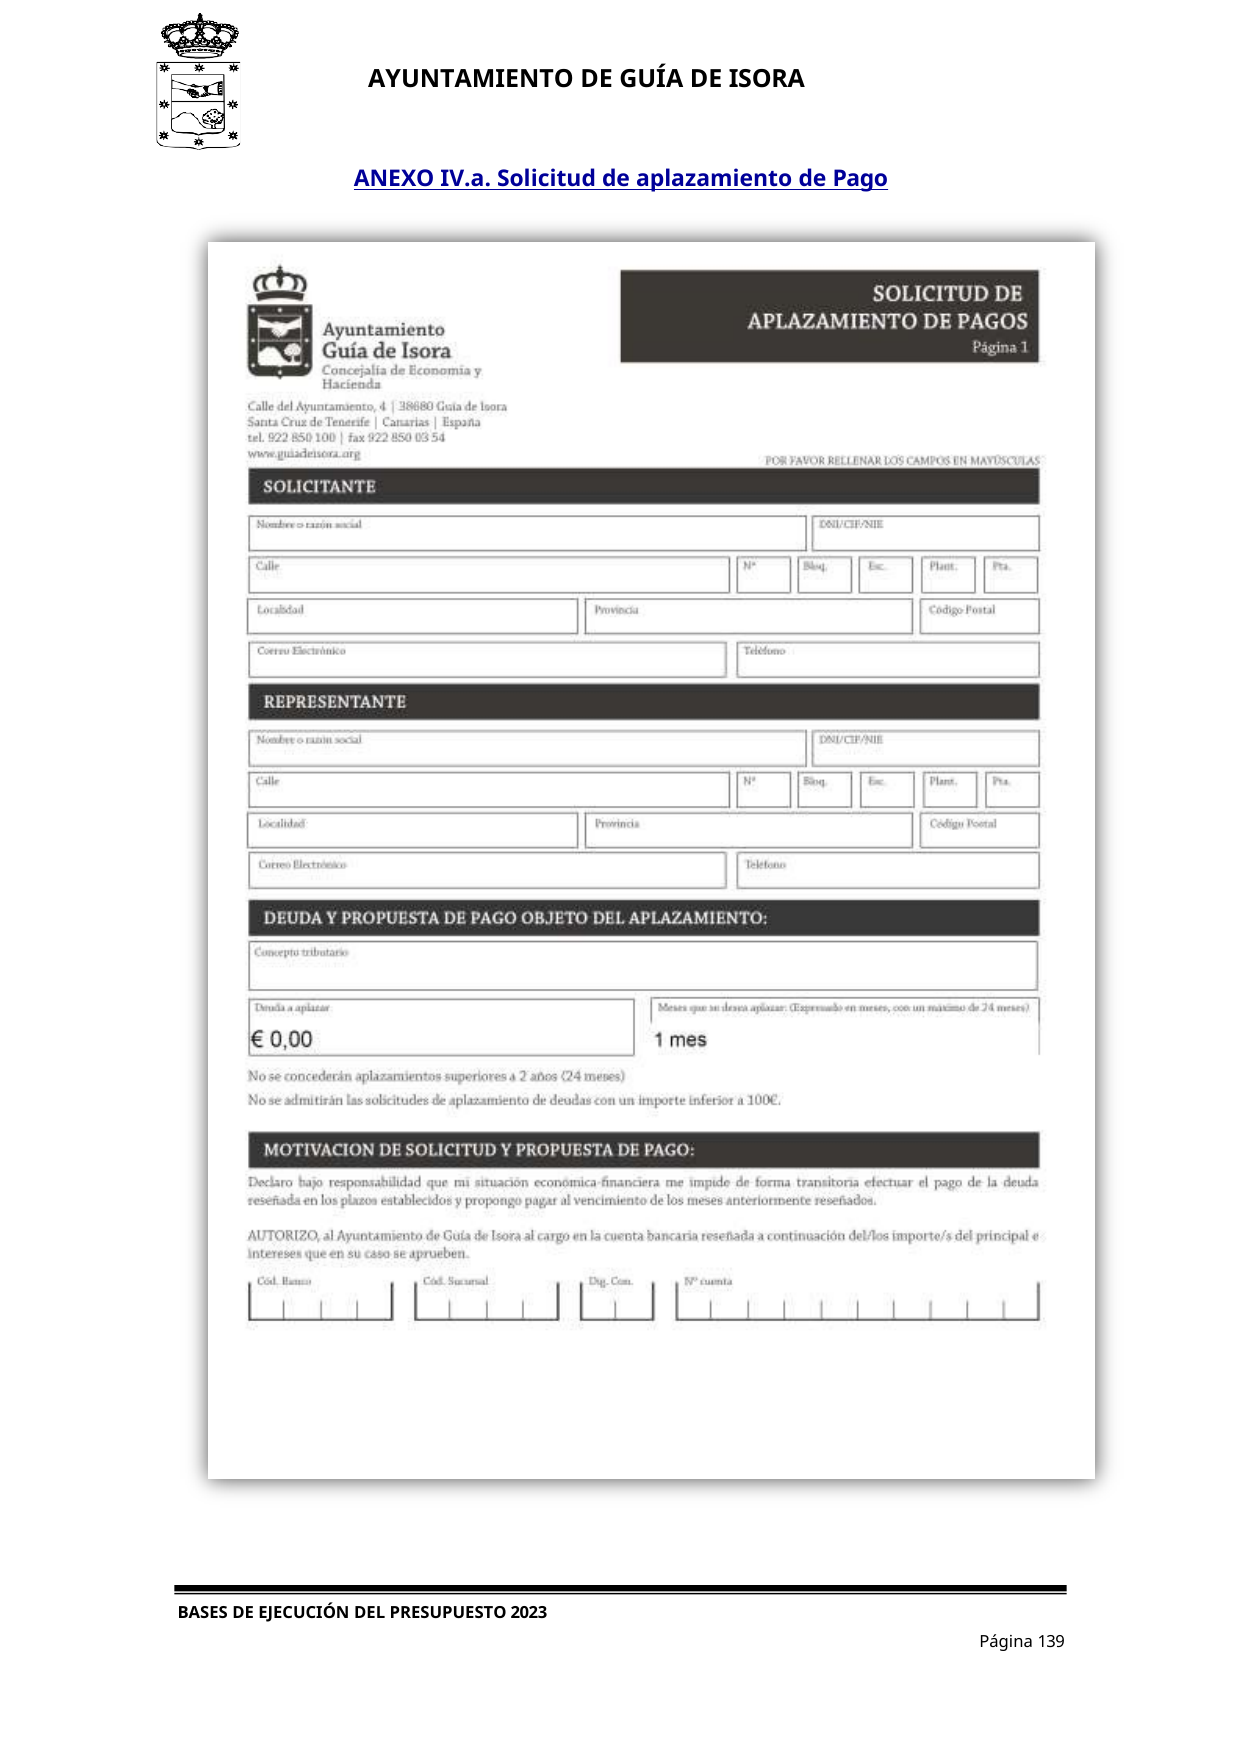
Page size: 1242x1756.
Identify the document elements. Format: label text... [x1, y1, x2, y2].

text ANEXO IV.a. Solicitud de aplazamiento de Pago [227, 162, 1015, 194]
